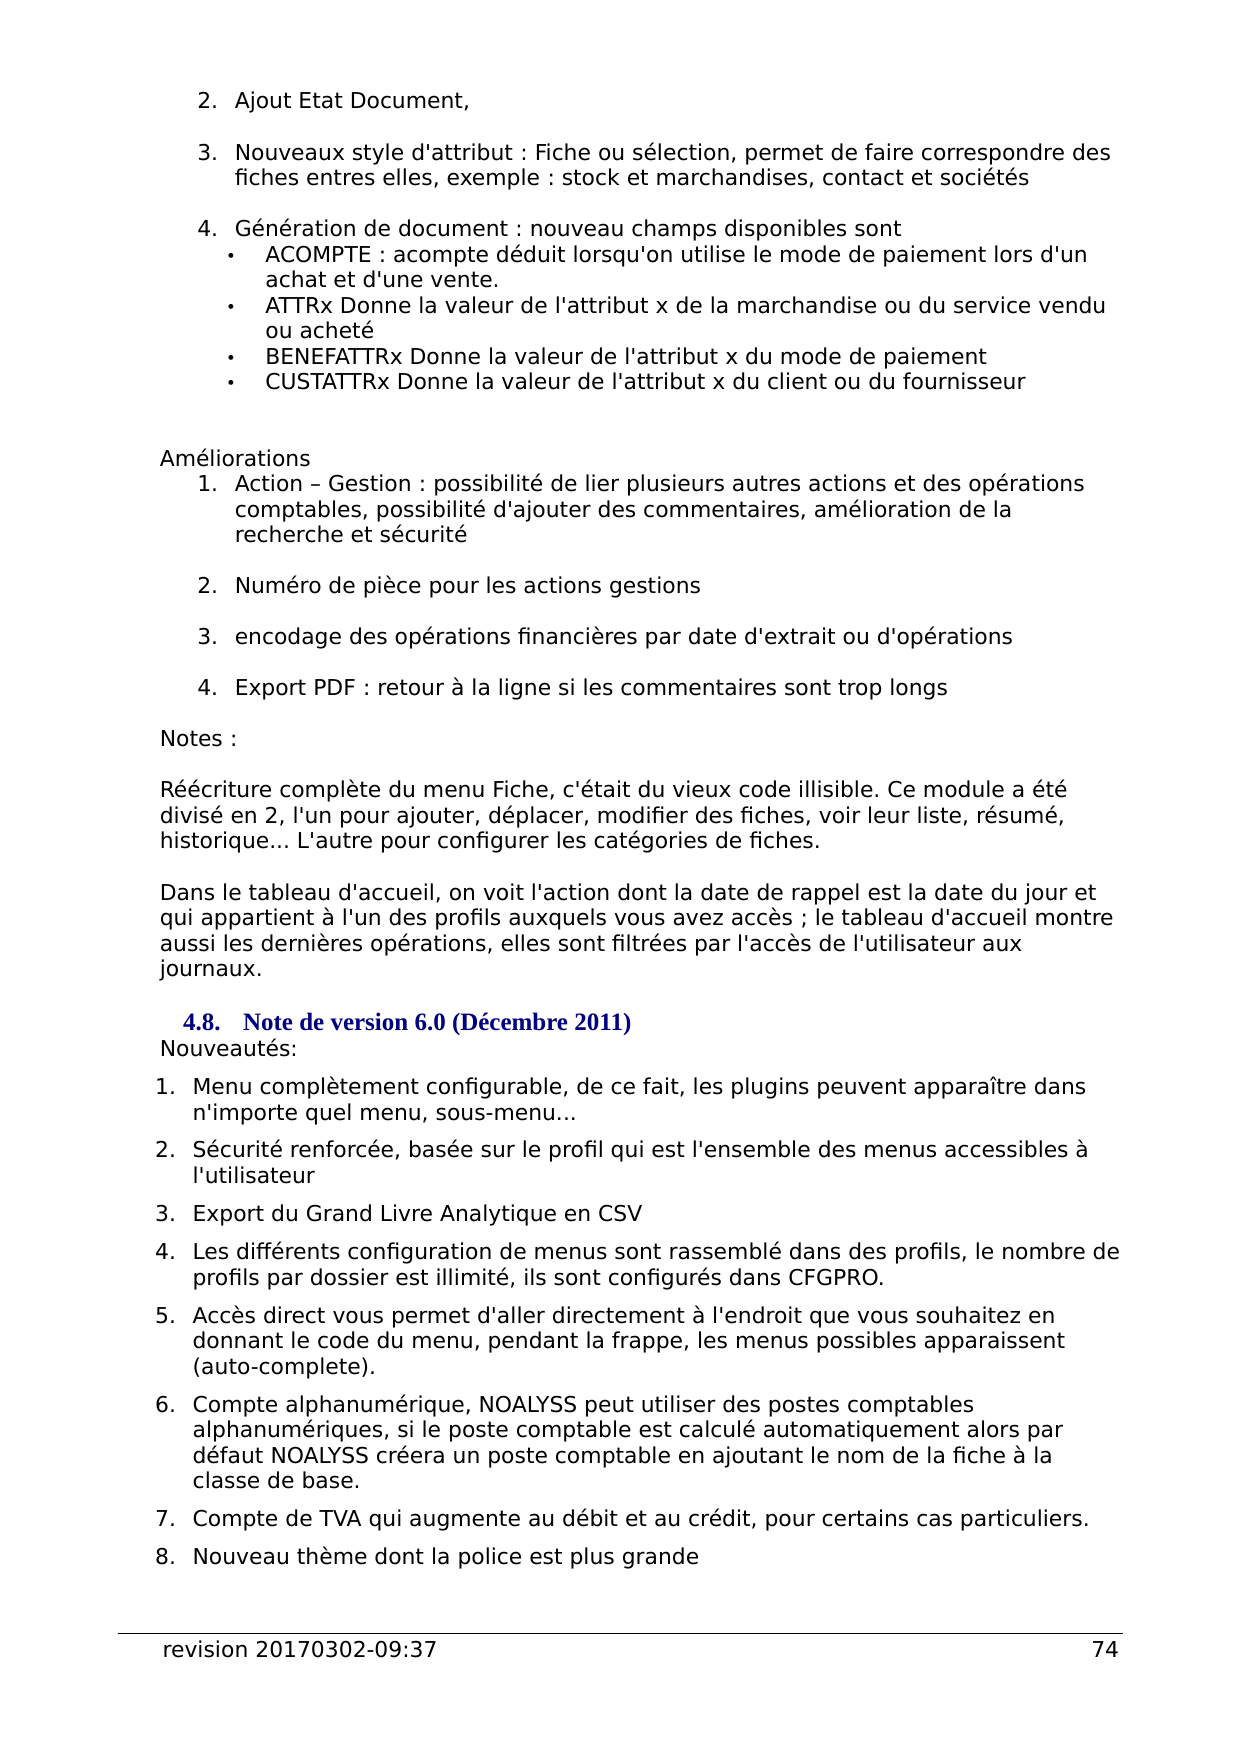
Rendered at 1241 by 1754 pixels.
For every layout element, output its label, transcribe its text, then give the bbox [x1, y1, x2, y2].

list CUSTATTRx Donne la valeur de l'attribut x du client ou du fournisseur [228, 369, 1123, 395]
list BENEFATTRx Donne la valeur de l'attribut x du mode de paiement [228, 344, 1123, 369]
list ATTRx Donne la valeur de l'attribut x de la marchandise ou du service vendu ou acheté [228, 293, 1123, 344]
list Menu complètement configurable, de ce fait, les plugins peuvent apparaître dans n'importe quel menu, sous-menu... [155, 1074, 1123, 1125]
list Ajout Etat Document, [197, 88, 1123, 114]
list Nouveau thème dont la police est plus grande [155, 1544, 1123, 1570]
list Compte de TVA qui augmente au débit et au crédit, pour certains cas particuliers. [155, 1506, 1123, 1532]
list Compte alphanumérique, NOALYSS peut utiliser des postes comptables alphanumériques, si le poste comptable est calculé automatiquement alors par défaut NOALYSS créera un poste comptable en ajoutant le nom de la fiche à la classe de base. [155, 1392, 1123, 1494]
list Action – Gestion : possibilité de lier plusieurs autres actions et des opérations comptables, possibilité d'ajouter des commentaires, amélioration de la recherche et sécurité [197, 471, 1123, 548]
text Notes : [159, 727, 1123, 752]
text Dans le tableau d'accueil, on voit l'action dont la date de rappel est la date du jour et qui appartient à l'un des profils auxquels vous avez accès ; le tableau d'accueil montre aussi les dernières opérations, elles sont filtrées par l'accès de l'utilisateur aux journaux. [159, 880, 1123, 982]
list Sécurité renforcée, basée sur le profil qui est l'ensemble des menus accessibles à l'utilisateur [155, 1138, 1123, 1189]
subtitle Note de version 6.0 (Décembre 2011) [177, 1007, 1123, 1036]
list ACOMPTE : acompte déduit lorsqu'on utilise le mode de paiement lors d'un achat et d'une vente. [228, 242, 1123, 293]
list Numéro de pièce pour les actions gestions [197, 573, 1123, 599]
list Génération de document : nouveau champs disponibles sont [197, 216, 1123, 242]
list Export du Grand Livre Analytique en CSV [155, 1201, 1123, 1227]
list Les différents configuration de menus sont rassemblé dans des profils, le nombre de profils par dossier est illimité, ils sont configurés dans CFGPRO. [155, 1239, 1123, 1290]
text Nouveautés: [159, 1036, 1123, 1062]
text Réécriture complète du menu Fiche, c'était du vieux code illisible. Ce module a été divisé en 2, l'un pour ajouter, déplacer, modifier des fiches, voir leur liste, résumé, historique... L'autre pour configurer les catégories de fiches. [159, 778, 1123, 854]
text Améliorations [159, 446, 1123, 471]
list Accès direct vous permet d'aller directement à l'endroit que vous souhaitez en donnant le code du menu, pendant la frappe, les menus possibles apparaissent (auto-complete). [155, 1303, 1123, 1379]
list encodage des opérations financières par date d'extrait ou d'opérations [197, 624, 1123, 650]
list Nouveaux style d'attribut : Fiche ou sélection, permet de faire correspondre des fiches entres elles, exemple : stock et marchandises, contact et sociétés [197, 139, 1123, 191]
list Export PDF : retour à la ligne si les commentaires sont trop longs [197, 676, 1123, 701]
